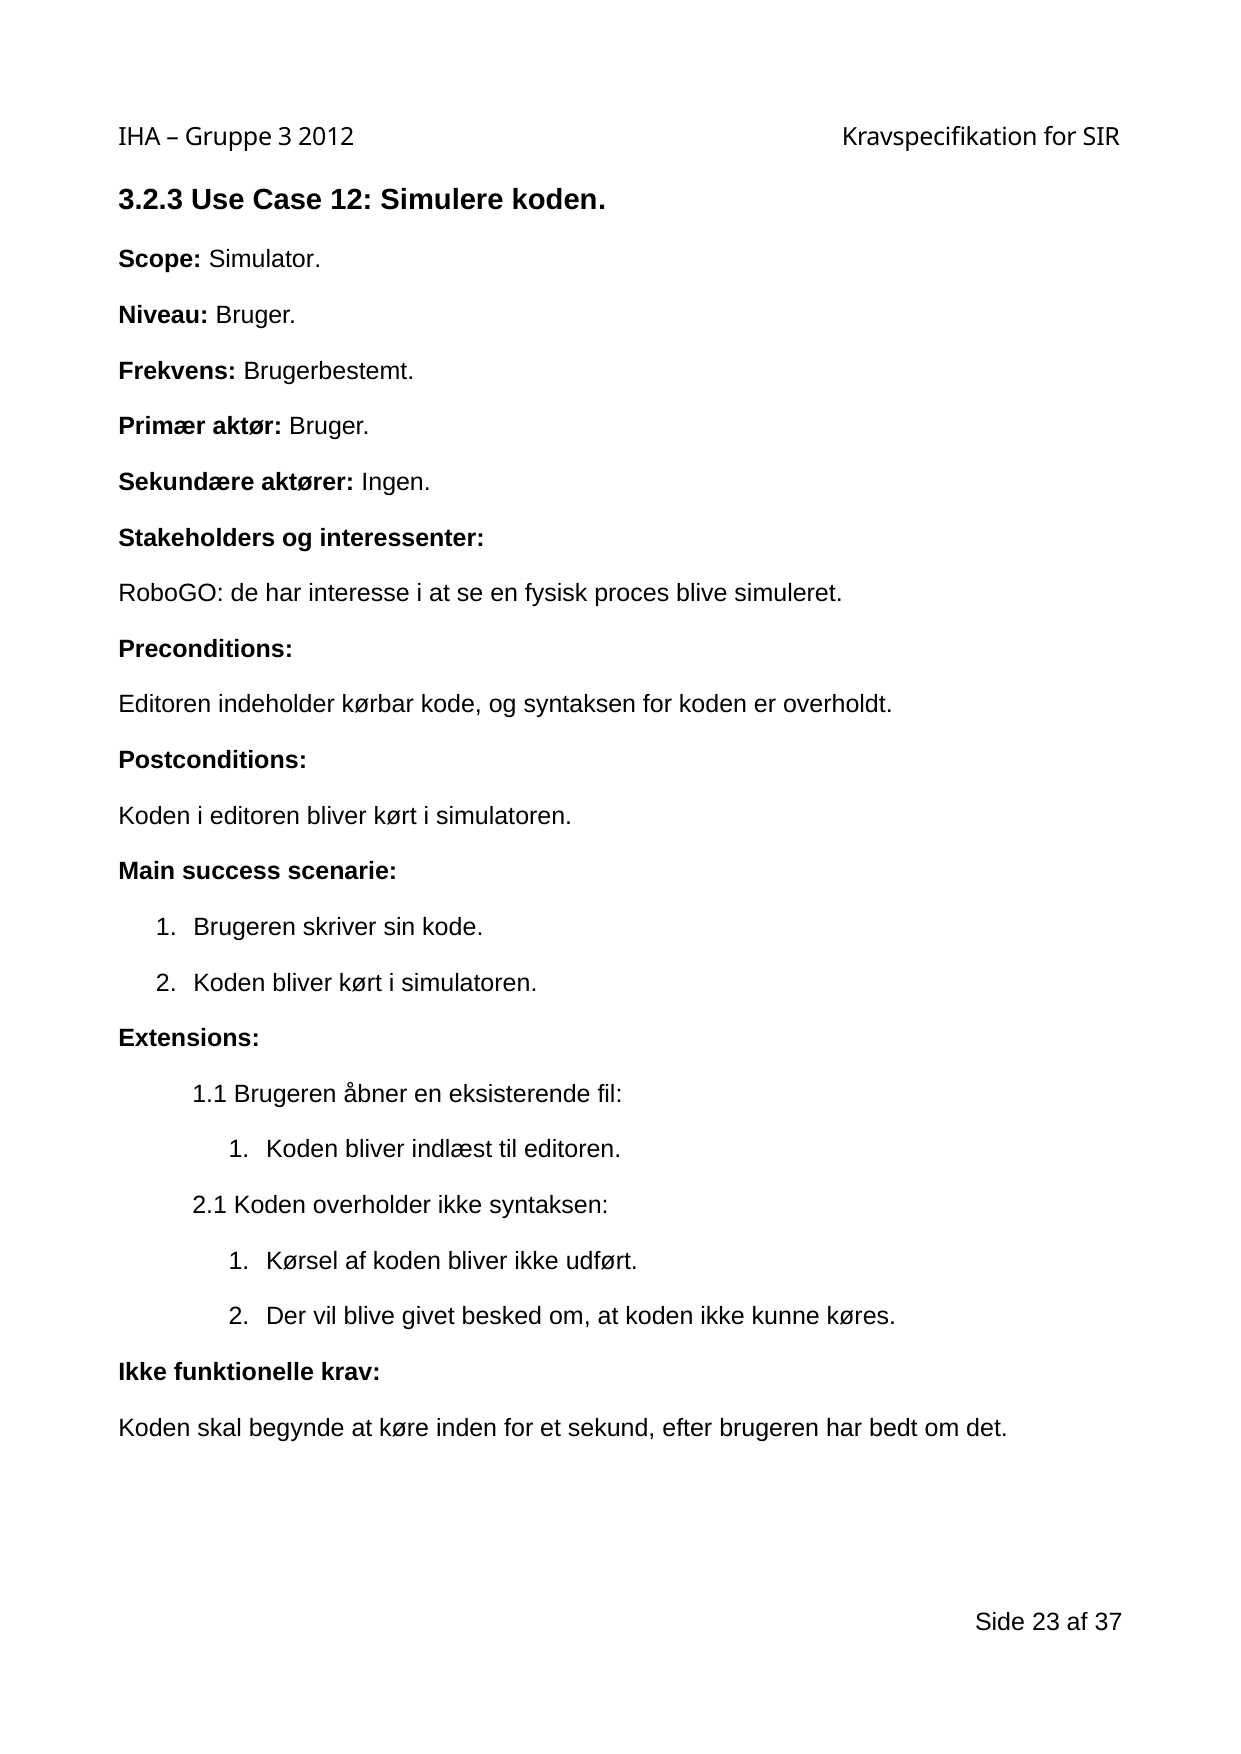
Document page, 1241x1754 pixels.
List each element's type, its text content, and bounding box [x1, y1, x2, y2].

text RoboGO: de har interesse i at se en fysisk proces blive simuleret. [118, 578, 1122, 607]
list Kørsel af koden bliver ikke udført. [228, 1246, 1122, 1274]
text Editoren indeholder kørbar kode, og syntaksen for koden er overholdt. [118, 689, 1122, 718]
text Koden skal begynde at køre inden for et sekund, efter brugeren har bedt om det. [118, 1413, 1122, 1441]
text Main success scenarie: [118, 856, 1122, 885]
list Brugeren skriver sin kode. [156, 912, 1122, 941]
text Sekundære aktører: Ingen. [118, 467, 1122, 496]
list Koden bliver kørt i simulatoren. [156, 968, 1122, 996]
text Frekvens: Brugerbestemt. [118, 356, 1122, 384]
text Koden i editoren bliver kørt i simulatoren. [118, 801, 1122, 829]
text Scope: Simulator. [118, 244, 1122, 273]
text Postconditions: [118, 745, 1122, 774]
text 1.1 Brugeren åbner en eksisterende fil: [192, 1079, 1122, 1108]
subtitle 3.2.3 Use Case 12: Simulere koden. [118, 182, 1122, 215]
text Primær aktør: Bruger. [118, 411, 1122, 440]
list Koden bliver indlæst til editoren. [228, 1134, 1122, 1163]
text 2.1 Koden overholder ikke syntaksen: [192, 1190, 1122, 1219]
text Stakeholders og interessenter: [118, 523, 1122, 551]
text Extensions: [118, 1023, 1122, 1052]
text Preconditions: [118, 634, 1122, 663]
text Niveau: Bruger. [118, 300, 1122, 329]
list Der vil blive givet besked om, at koden ikke kunne køres. [228, 1301, 1122, 1330]
text Ikke funktionelle krav: [118, 1357, 1122, 1386]
